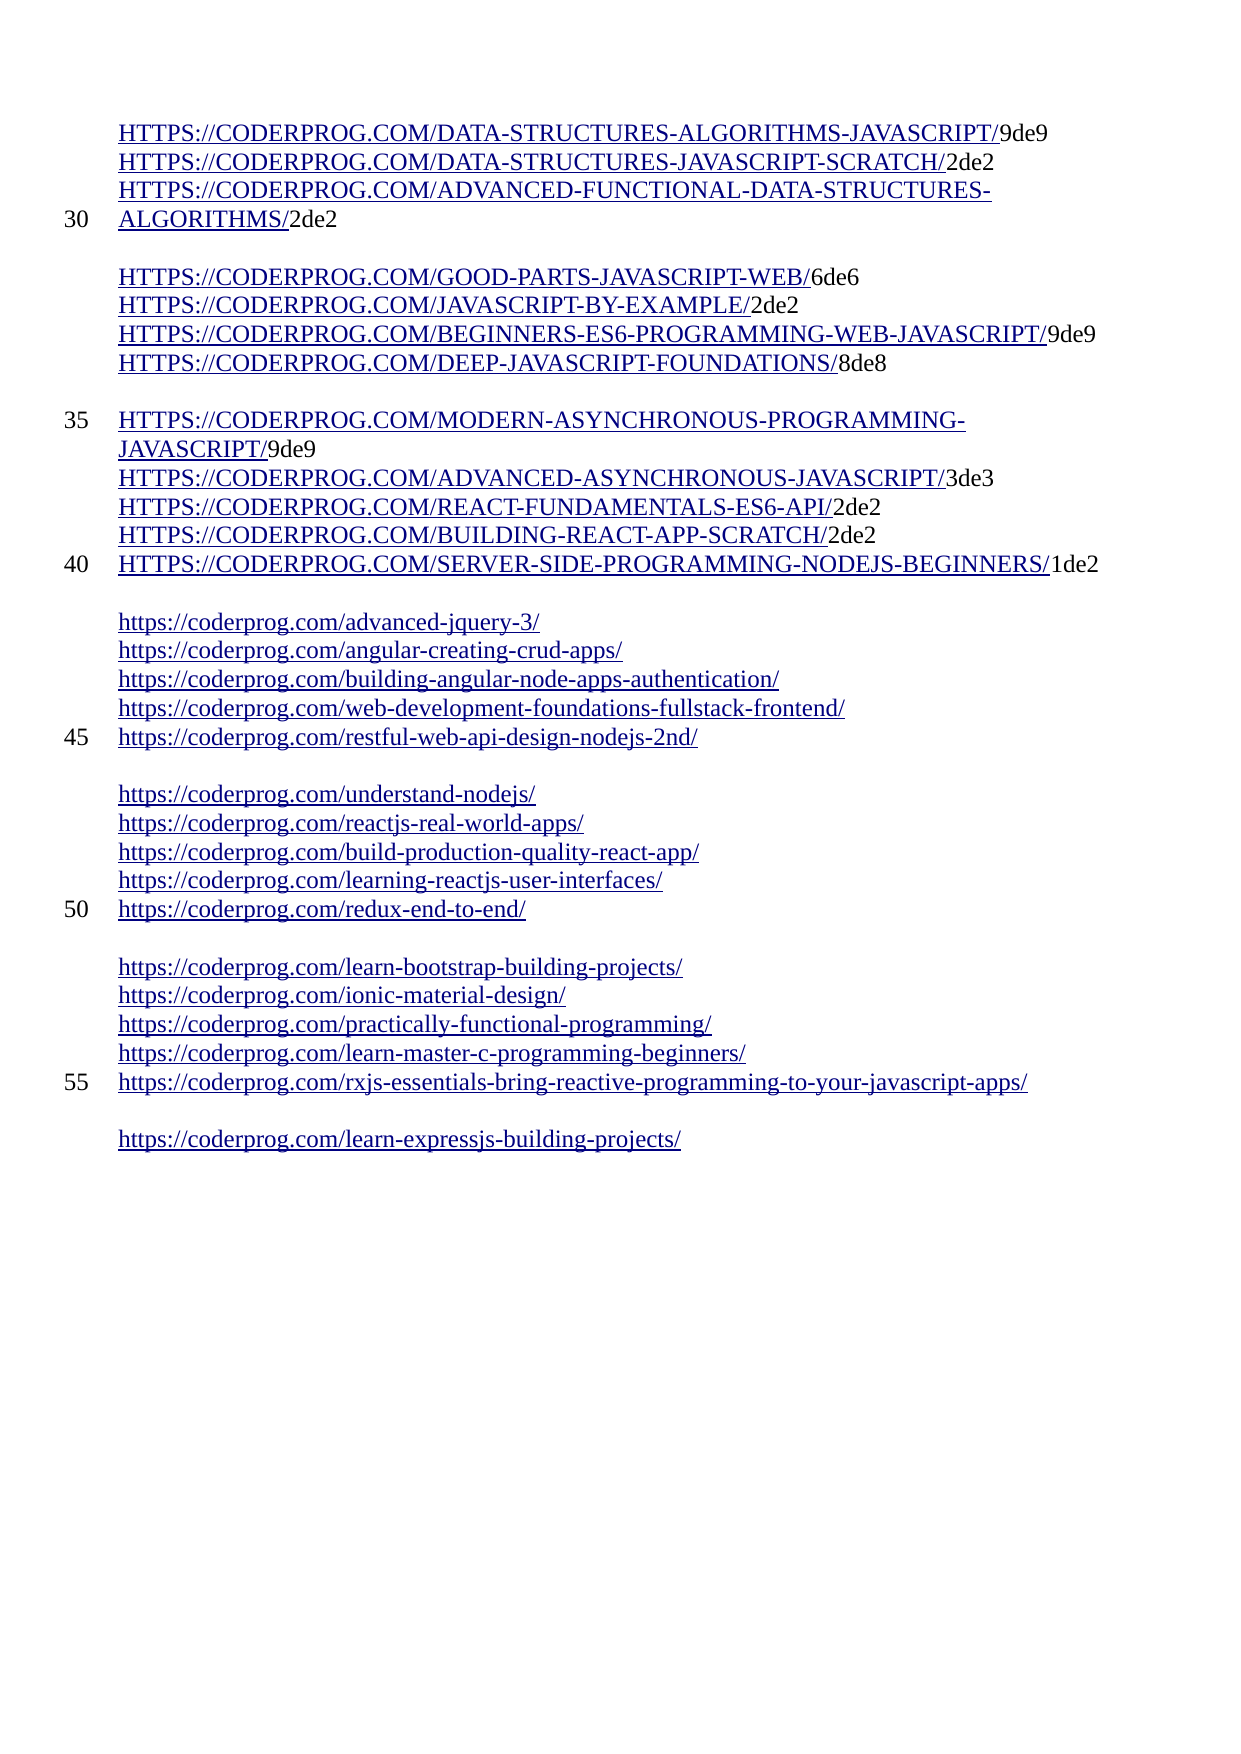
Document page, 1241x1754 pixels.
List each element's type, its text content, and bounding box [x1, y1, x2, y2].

text HTTPS://CODERPROG.COM/BUILDING-REACT-APP-SCRATCH/2de2 [118, 521, 1122, 549]
text https://coderprog.com/redux-end-to-end/ [118, 894, 1122, 923]
text https://coderprog.com/learning-reactjs-user-interfaces/ [118, 866, 1122, 894]
text https://coderprog.com/learn-master-c-programming-beginners/ [118, 1038, 1122, 1067]
text https://coderprog.com/rxjs-essentials-bring-reactive-programming-to-your-javascript-apps/ [118, 1067, 1122, 1096]
text HTTPS://CODERPROG.COM/BEGINNERS-ES6-PROGRAMMING-WEB-JAVASCRIPT/9de9 [118, 319, 1122, 348]
text HTTPS://CODERPROG.COM/ADVANCED-ASYNCHRONOUS-JAVASCRIPT/3de3 [118, 463, 1122, 492]
text https://coderprog.com/learn-bootstrap-building-projects/ [118, 952, 1122, 981]
text https://coderprog.com/reactjs-real-world-apps/ [118, 808, 1122, 837]
text HTTPS://CODERPROG.COM/ADVANCED-FUNCTIONAL-DATA-STRUCTURES-ALGORITHMS/2de2 [118, 176, 1122, 233]
text https://coderprog.com/practically-functional-programming/ [118, 1009, 1122, 1038]
text HTTPS://CODERPROG.COM/DATA-STRUCTURES-ALGORITHMS-JAVASCRIPT/9de9 [118, 118, 1122, 147]
text https://coderprog.com/ionic-material-design/ [118, 981, 1122, 1009]
text HTTPS://CODERPROG.COM/DATA-STRUCTURES-JAVASCRIPT-SCRATCH/2de2 [118, 147, 1122, 176]
text HTTPS://CODERPROG.COM/JAVASCRIPT-BY-EXAMPLE/2de2 [118, 291, 1122, 319]
text HTTPS://CODERPROG.COM/GOOD-PARTS-JAVASCRIPT-WEB/6de6 [118, 262, 1122, 291]
text HTTPS://CODERPROG.COM/SERVER-SIDE-PROGRAMMING-NODEJS-BEGINNERS/1de2 [118, 549, 1122, 578]
text https://coderprog.com/building-angular-node-apps-authentication/ [118, 664, 1122, 693]
text https://coderprog.com/restful-web-api-design-nodejs-2nd/ [118, 722, 1122, 751]
text https://coderprog.com/web-development-foundations-fullstack-frontend/ [118, 693, 1122, 722]
text HTTPS://CODERPROG.COM/DEEP-JAVASCRIPT-FOUNDATIONS/8de8 [118, 348, 1122, 377]
text https://coderprog.com/angular-creating-crud-apps/ [118, 636, 1122, 664]
text https://coderprog.com/build-production-quality-react-app/ [118, 837, 1122, 866]
text https://coderprog.com/understand-nodejs/ [118, 779, 1122, 808]
text HTTPS://CODERPROG.COM/REACT-FUNDAMENTALS-ES6-API/2de2 [118, 492, 1122, 521]
text https://coderprog.com/learn-expressjs-building-projects/ [118, 1124, 1122, 1153]
text HTTPS://CODERPROG.COM/MODERN-ASYNCHRONOUS-PROGRAMMING-JAVASCRIPT/9de9 [118, 406, 1122, 463]
text https://coderprog.com/advanced-jquery-3/ [118, 607, 1122, 636]
